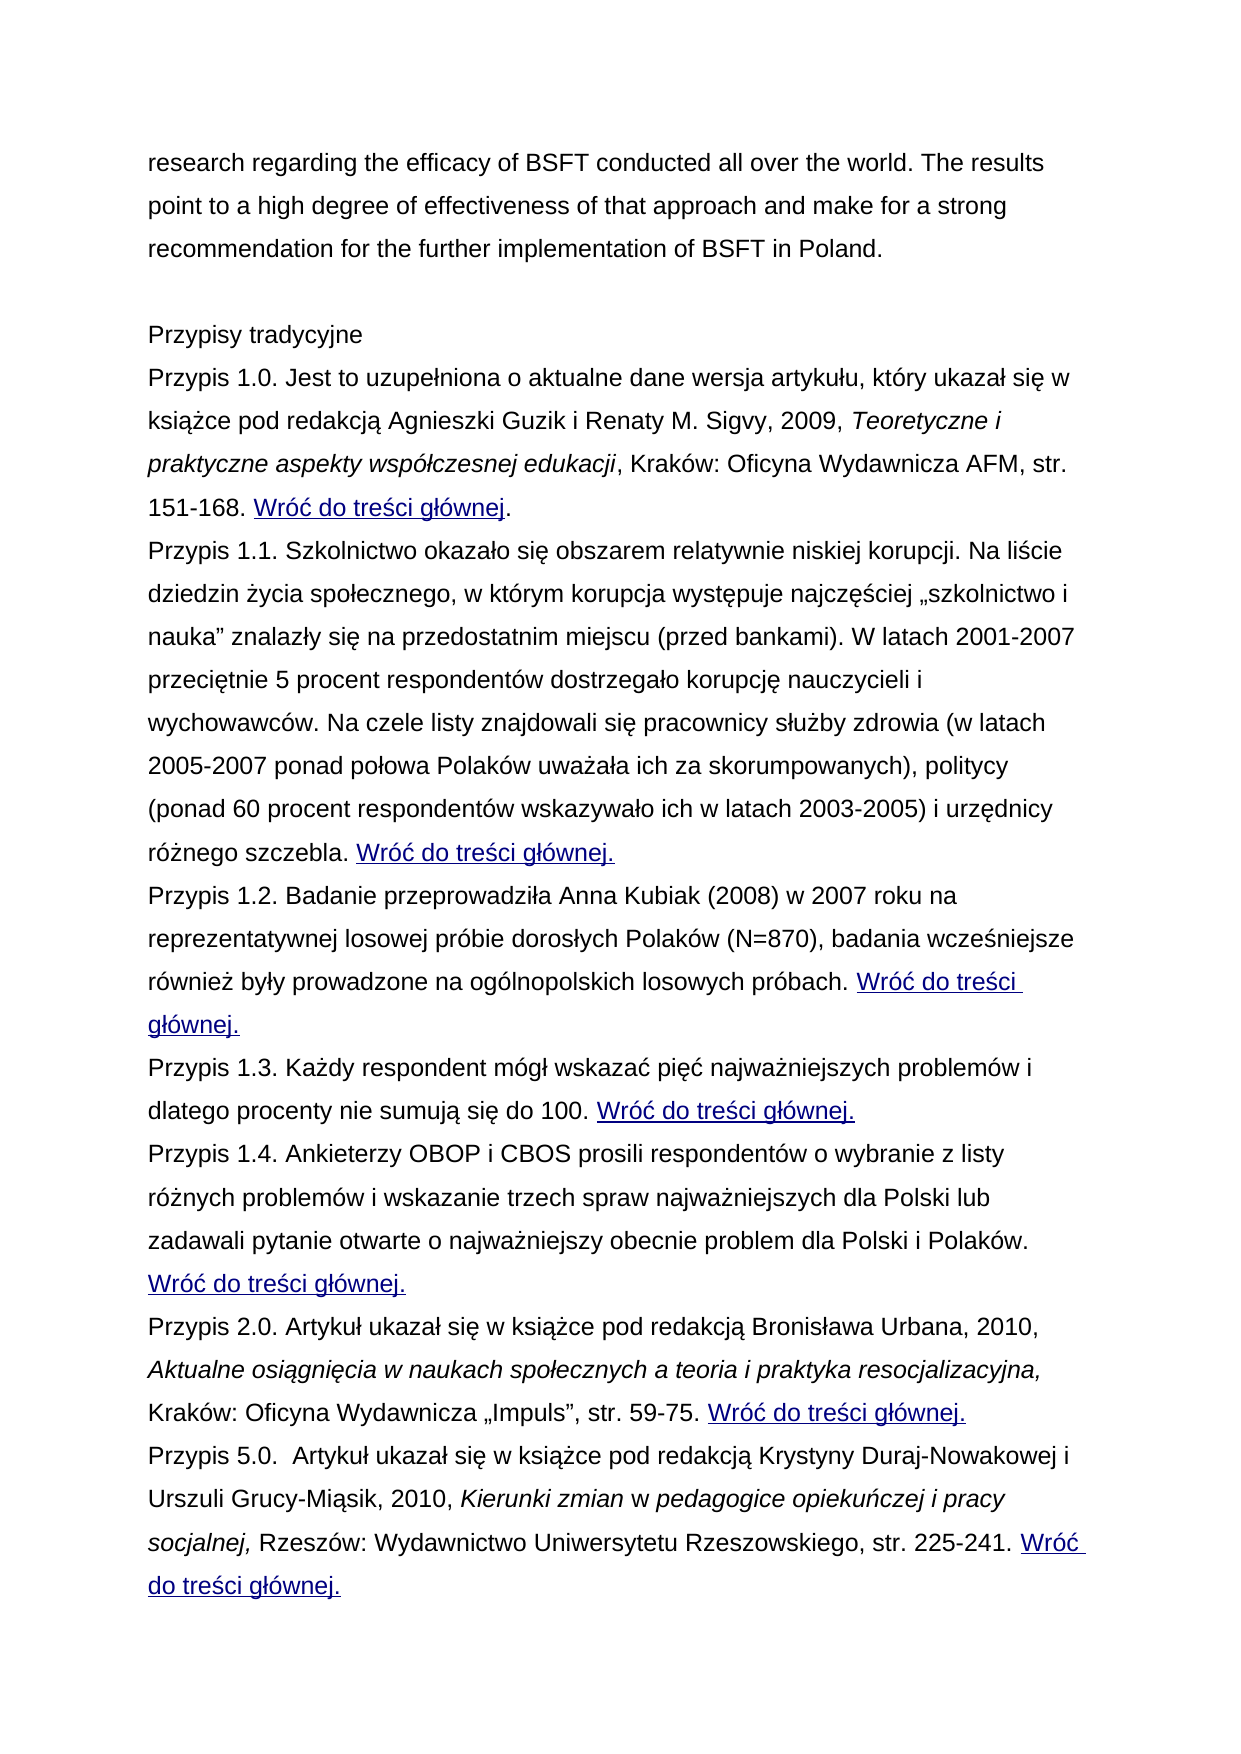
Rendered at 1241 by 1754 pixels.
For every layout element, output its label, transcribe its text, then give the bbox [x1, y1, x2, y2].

text Przypis 1.0. Jest to uzupełniona o aktualne dane wersja artykułu, który ukazał się w książce pod redakcją Agnieszki Guzik i Renaty M. Sigvy, 2009, Teoretyczne i praktyczne aspekty współczesnej edukacji, Kraków: Oficyna Wydawnicza AFM, str. 151-168. Wróć do treści głównej. [148, 363, 1093, 521]
subtitle Przypisy tradycyjne [148, 320, 1093, 349]
text Przypis 1.4. Ankieterzy OBOP i CBOS prosili respondentów o wybranie z listy różnych problemów i wskazanie trzech spraw najważniejszych dla Polski lub zadawali pytanie otwarte o najważniejszy obecnie problem dla Polski i Polaków. Wróć do treści głównej. [148, 1139, 1093, 1298]
text Przypis 2.0. Artykuł ukazał się w książce pod redakcją Bronisława Urbana, 2010, Aktualne osiągnięcia w naukach społecznych a teoria i praktyka resocjalizacyjna, Kraków: Oficyna Wydawnicza „Impuls”, str. 59-75. Wróć do treści głównej. [148, 1312, 1093, 1427]
text Przypis 1.3. Każdy respondent mógł wskazać pięć najważniejszych problemów i dlatego procenty nie sumują się do 100. Wróć do treści głównej. [148, 1053, 1093, 1125]
text research regarding the efficacy of BSFT conducted all over the world. The results point to a high degree of effectiveness of that approach and make for a strong recommendation for the further implementation of BSFT in Poland. [148, 148, 1093, 263]
text Przypis 1.2. Badanie przeprowadziła Anna Kubiak (2008) w 2007 roku na reprezentatywnej losowej próbie dorosłych Polaków (N=870), badania wcześniejsze również były prowadzone na ogólnopolskich losowych próbach. Wróć do treści głównej. [148, 881, 1093, 1039]
text Przypis 5.0. Artykuł ukazał się w książce pod redakcją Krystyny Duraj-Nowakowej i Urszuli Grucy-Miąsik, 2010, Kierunki zmian w pedagogice opiekuńczej i pracy socjalnej, Rzeszów: Wydawnictwo Uniwersytetu Rzeszowskiego, str. 225-241. Wróć do treści głównej. [148, 1441, 1093, 1599]
text Przypis 1.1. Szkolnictwo okazało się obszarem relatywnie niskiej korupcji. Na liście dziedzin życia społecznego, w którym korupcja występuje najczęściej „szkolnictwo i nauka” znalazły się na przedostatnim miejscu (przed bankami). W latach 2001-2007 przeciętnie 5 procent respondentów dostrzegało korupcję nauczycieli i wychowawców. Na czele listy znajdowali się pracownicy służby zdrowia (w latach 2005-2007 ponad połowa Polaków uważała ich za skorumpowanych), politycy (ponad 60 procent respondentów wskazywało ich w latach 2003-2005) i urzędnicy różnego szczebla. Wróć do treści głównej. [148, 536, 1093, 866]
